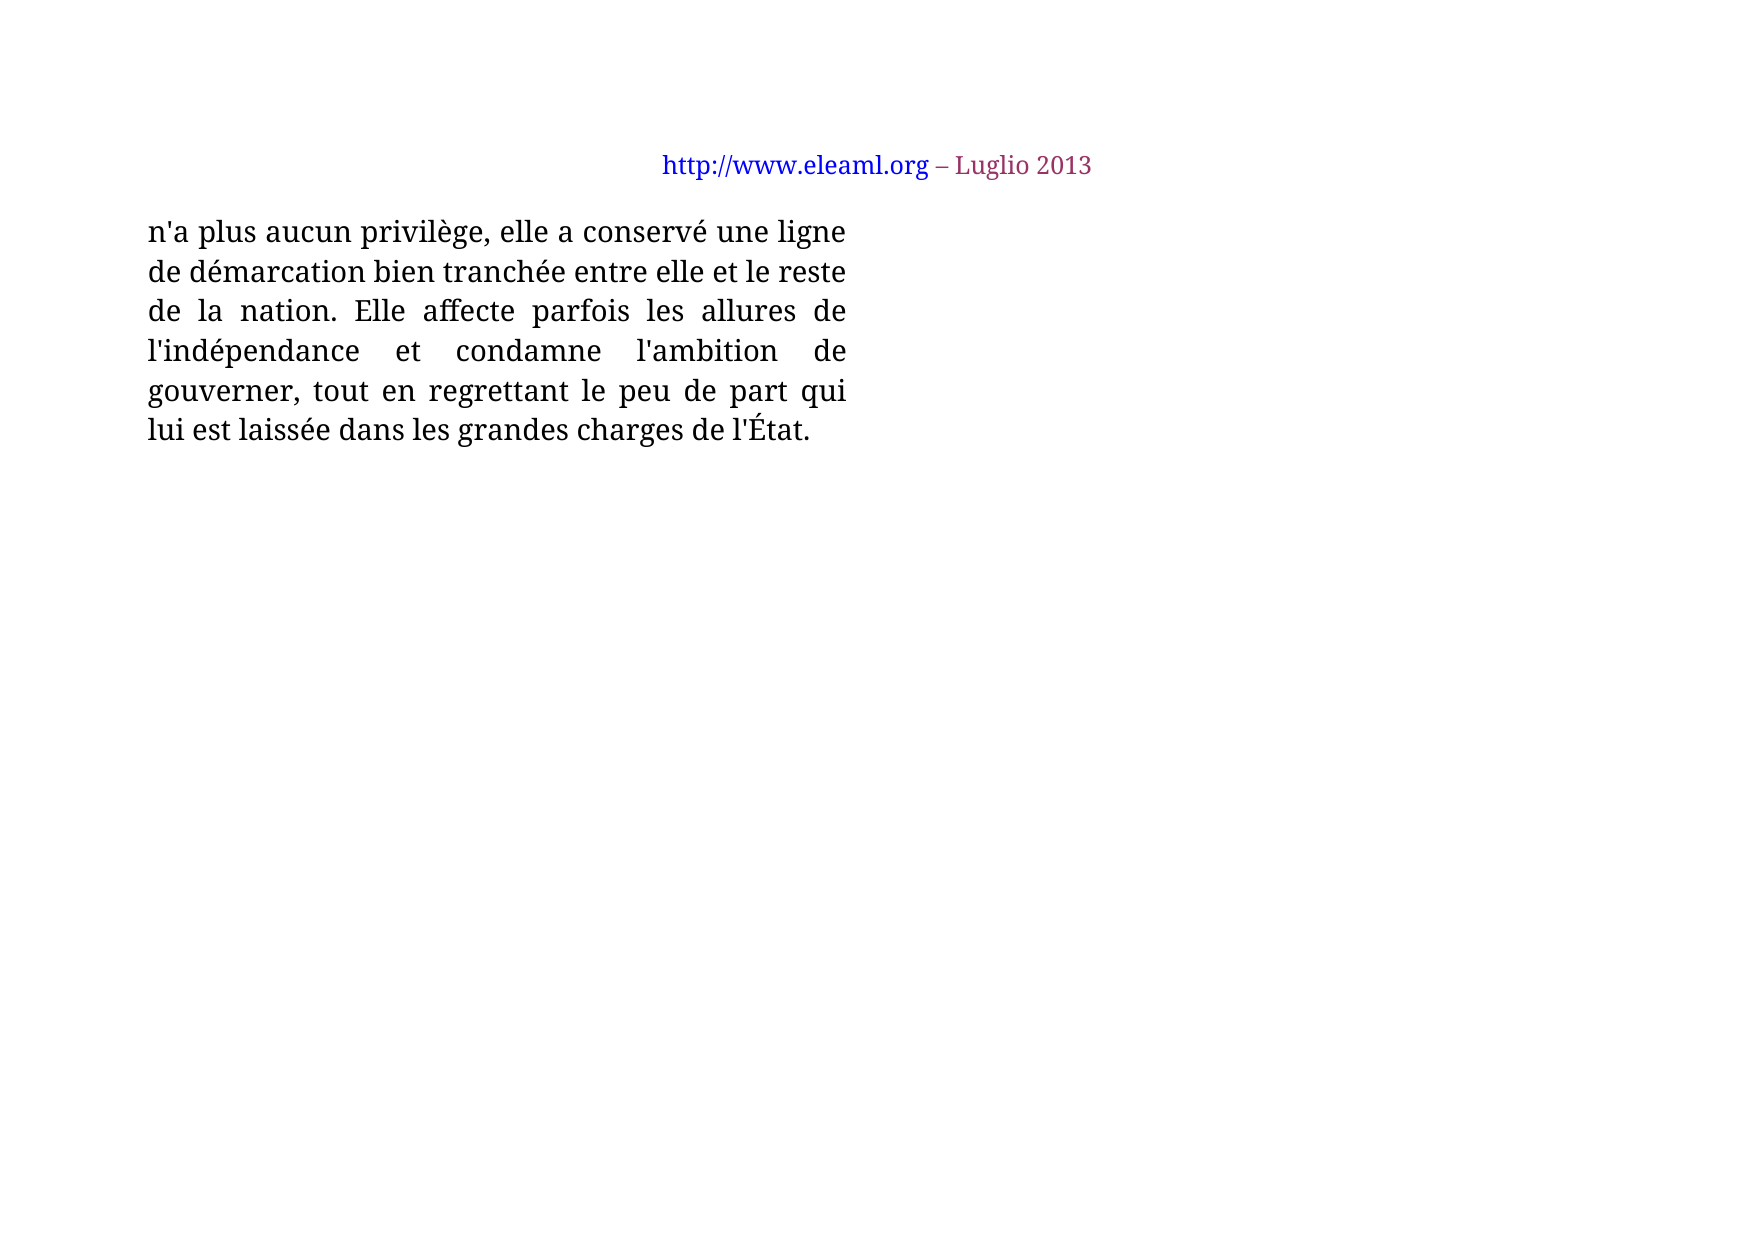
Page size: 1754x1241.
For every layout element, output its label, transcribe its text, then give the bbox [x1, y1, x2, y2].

text n'a plus aucun privilège, elle a conservé une ligne de démarcation bien tranchée entre elle et le reste de la nation. Elle affecte parfois les allures de l'indépendance et condamne l'ambition de gouverner, tout en regrettant le peu de part qui lui est laissée dans les grandes charges de l'État. [148, 211, 847, 449]
